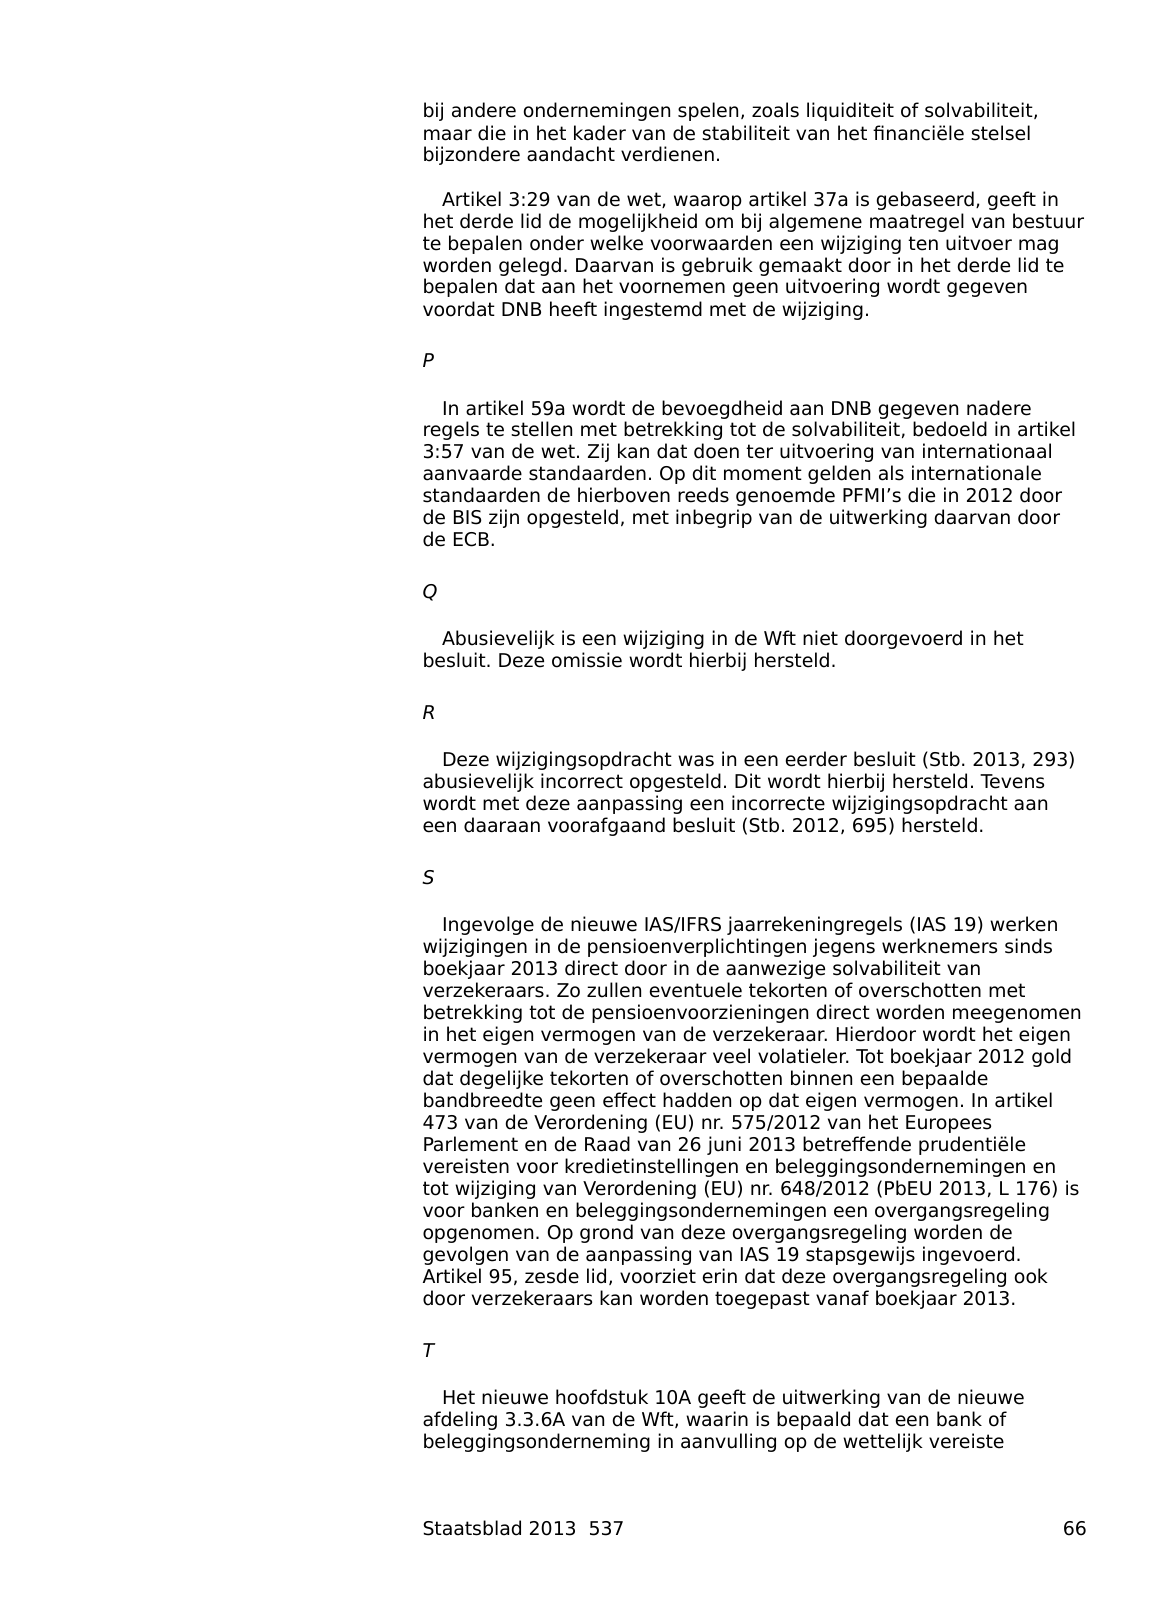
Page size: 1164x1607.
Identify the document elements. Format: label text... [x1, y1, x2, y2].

text In artikel 59a wordt de bevoegdheid aan DNB gegeven nadere regels te stellen met betrekking tot de solvabiliteit, bedoeld in artikel 3:57 van de wet. Zij kan dat doen ter uitvoering van internationaal aanvaarde standaarden. Op dit moment gelden als internationale standaarden de hierboven reeds genoemde PFMI’s die in 2012 door de BIS zijn opgesteld, met inbegrip van de uitwerking daarvan door de ECB. [422, 397, 1087, 551]
subtitle T [422, 1340, 1087, 1362]
text Deze wijzigingsopdracht was in een eerder besluit (Stb. 2013, 293) abusievelijk incorrect opgesteld. Dit wordt hierbij hersteld. Tevens wordt met deze aanpassing een incorrecte wijzigingsopdracht aan een daaraan voorafgaand besluit (Stb. 2012, 695) hersteld. [422, 749, 1087, 837]
text Abusievelijk is een wijziging in de Wft niet doorgevoerd in het besluit. Deze omissie wordt hierbij hersteld. [422, 628, 1087, 672]
text bij andere ondernemingen spelen, zoals liquiditeit of solvabiliteit, maar die in het kader van de stabiliteit van het financiële stelsel bijzondere aandacht verdienen. [422, 100, 1087, 166]
subtitle Q [422, 581, 1087, 603]
text Het nieuwe hoofdstuk 10A geeft de uitwerking van de nieuwe afdeling 3.3.6A van de Wft, waarin is bepaald dat een bank of beleggingsonderneming in aanvulling op de wettelijk vereiste [422, 1387, 1087, 1453]
text Ingevolge de nieuwe IAS/IFRS jaarrekeningregels (IAS 19) werken wijzigingen in de pensioenverplichtingen jegens werknemers sinds boekjaar 2013 direct door in de aanwezige solvabiliteit van verzekeraars. Zo zullen eventuele tekorten of overschotten met betrekking tot de pensioenvoorzieningen direct worden meegenomen in het eigen vermogen van de verzekeraar. Hierdoor wordt het eigen vermogen van de verzekeraar veel volatieler. Tot boekjaar 2012 gold dat degelijke tekorten of overschotten binnen een bepaalde bandbreedte geen effect hadden op dat eigen vermogen. In artikel 473 van de Verordening (EU) nr. 575/2012 van het Europees Parlement en de Raad van 26 juni 2013 betreffende prudentiële vereisten voor kredietinstellingen en beleggingsondernemingen en tot wijziging van Verordening (EU) nr. 648/2012 (PbEU 2013, L 176) is voor banken en beleggingsondernemingen een overgangsregeling opgenomen. Op grond van deze overgangsregeling worden de gevolgen van de aanpassing van IAS 19 stapsgewijs ingevoerd. Artikel 95, zesde lid, voorziet erin dat deze overgangsregeling ook door verzekeraars kan worden toegepast vanaf boekjaar 2013. [422, 914, 1087, 1310]
subtitle P [422, 350, 1087, 372]
text Artikel 3:29 van de wet, waarop artikel 37a is gebaseerd, geeft in het derde lid de mogelijkheid om bij algemene maatregel van bestuur te bepalen onder welke voorwaarden een wijziging ten uitvoer mag worden gelegd. Daarvan is gebruik gemaakt door in het derde lid te bepalen dat aan het voornemen geen uitvoering wordt gegeven voordat DNB heeft ingestemd met de wijziging. [422, 188, 1087, 320]
subtitle R [422, 702, 1087, 724]
subtitle S [422, 867, 1087, 889]
